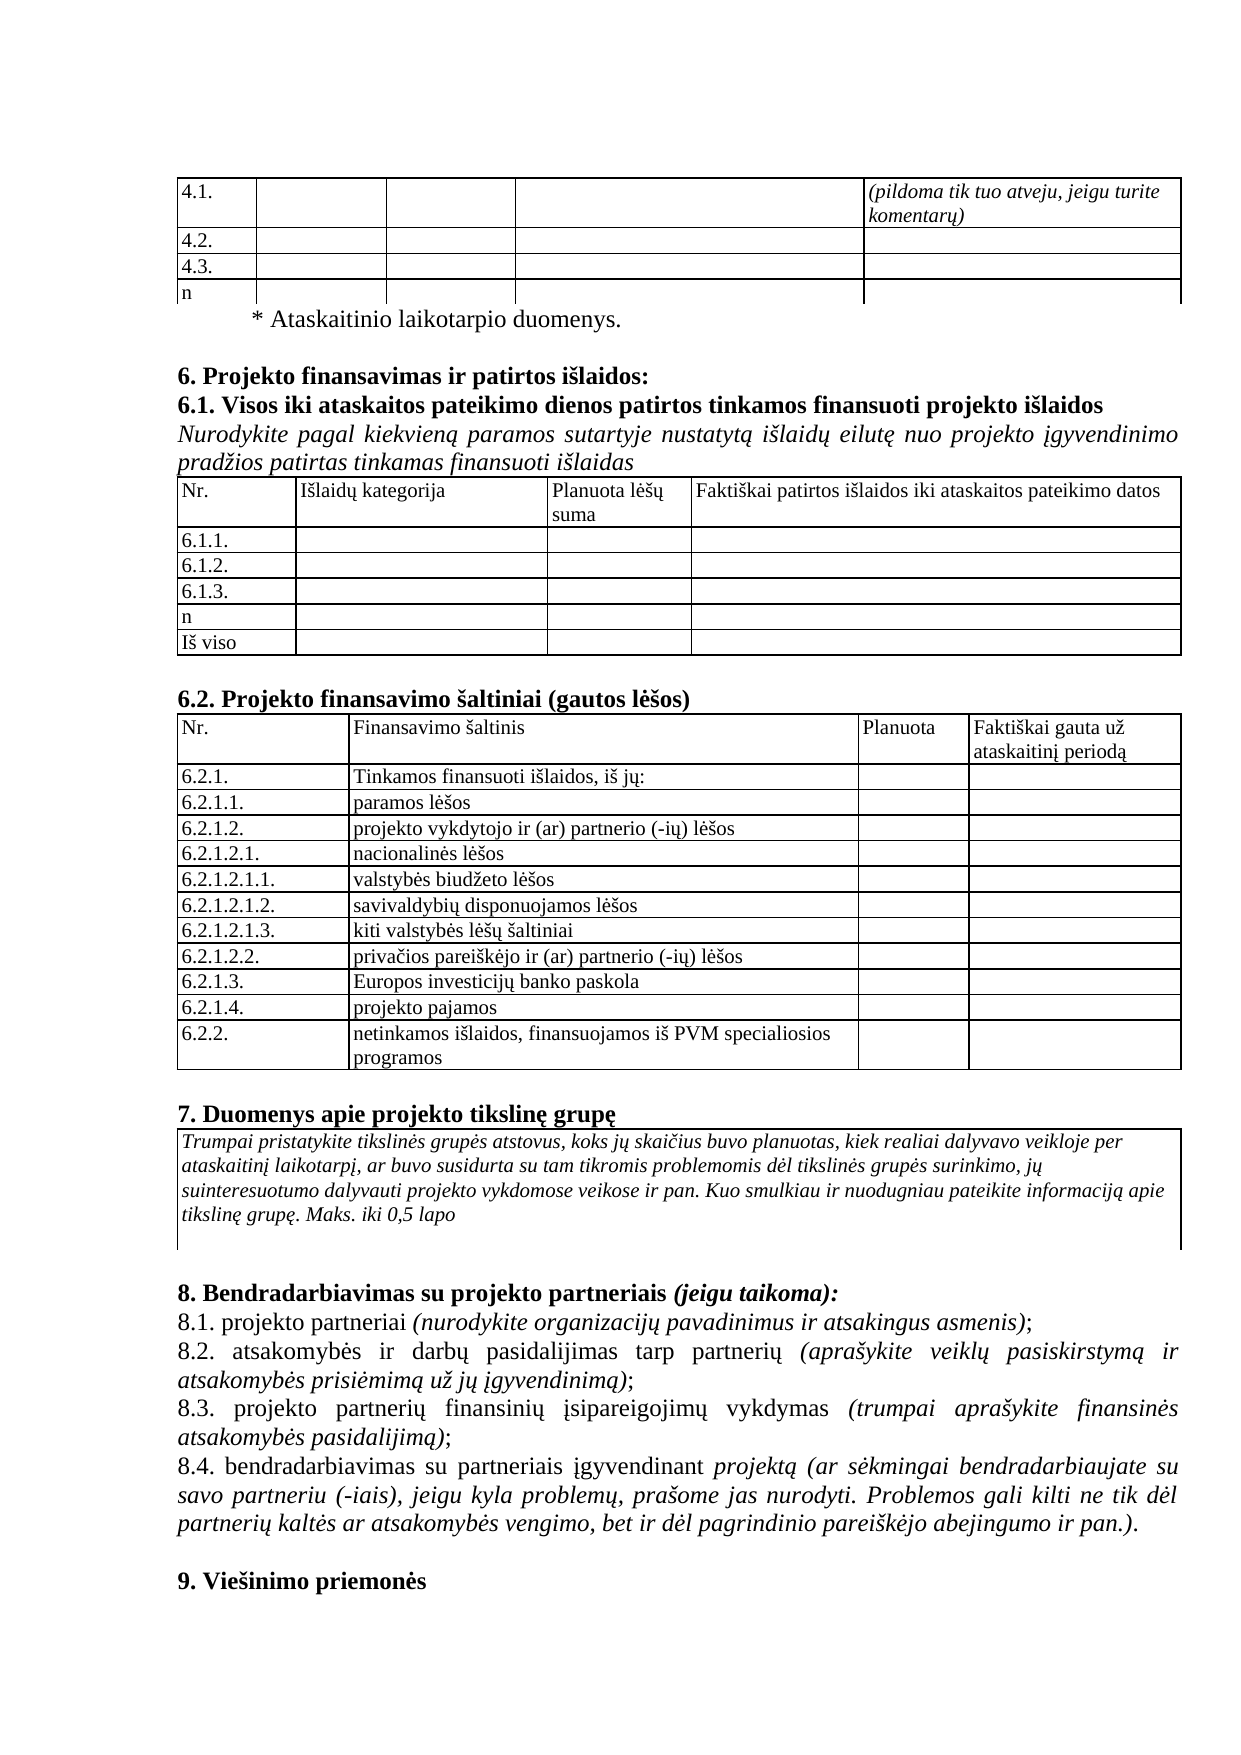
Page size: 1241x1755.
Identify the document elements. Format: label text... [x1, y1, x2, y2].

table_cell projekto pajamos [350, 995, 858, 1019]
table_cell 6.2.1.2.1.2. [178, 893, 348, 917]
table_cell [970, 995, 1180, 1019]
table_cell 6.2.1.2. [178, 816, 348, 840]
table_cell 6.2.1.3. [178, 970, 348, 993]
table_cell 6.2.2. [178, 1021, 348, 1069]
table_cell n [178, 280, 256, 304]
table_cell projekto vykdytojo ir (ar) partnerio (-ių) lėšos [350, 816, 858, 840]
table_header Faktiškai gauta už ataskaitinį periodą [970, 715, 1180, 763]
table_cell (pildoma tik tuo atveju, jeigu turite komentarų) [865, 179, 1180, 227]
table_header Planuota [859, 715, 968, 763]
table_cell [387, 280, 515, 304]
text 8.4. bendradarbiavimas su partneriais įgyvendinant projektą (ar sėkmingai bendradarbiaujate su savo partneriu (-iais), jeigu kyla problemų, prašome jas nurodyti. Problemos gali kilti ne tik dėl partnerių kaltės ar atsakomybės vengimo, bet ir dėl pagrindinio pareiškėjo abejingumo ir pan.). [177, 1451, 1181, 1537]
text 8.2. atsakomybės ir darbų pasidalijimas tarp partnerių (aprašykite veiklų pasiskirstymą ir atsakomybės prisiėmimą už jų įgyvendinimą); [177, 1336, 1181, 1393]
table_cell privačios pareiškėjo ir (ar) partnerio (-ių) lėšos [350, 944, 858, 968]
text 8. Bendradarbiavimas su projekto partneriais (jeigu taikoma): [177, 1278, 1181, 1307]
table_cell [970, 841, 1180, 865]
table_cell [692, 630, 1180, 654]
table_cell kiti valstybės lėšų šaltiniai [350, 918, 858, 942]
table_cell 4.1. [178, 179, 256, 227]
table_cell [859, 918, 968, 942]
table_cell [970, 944, 1180, 968]
table_header Nr. [178, 715, 348, 763]
table_cell [257, 280, 386, 304]
table_cell [548, 630, 691, 654]
table_cell [297, 630, 547, 654]
table_cell valstybės biudžeto lėšos [350, 867, 858, 891]
table_cell [859, 867, 968, 891]
table_header Nr. [178, 478, 295, 526]
table_header Finansavimo šaltinis [350, 715, 858, 763]
table_cell 6.1.2. [178, 553, 295, 577]
table_cell Iš viso [178, 630, 295, 654]
table_cell [516, 254, 863, 278]
table_cell [387, 179, 515, 227]
table_cell [970, 918, 1180, 942]
table_cell [970, 790, 1180, 814]
table_cell 6.2.1.1. [178, 790, 348, 814]
table_cell [859, 816, 968, 840]
table_cell [297, 579, 547, 603]
table_cell [865, 254, 1180, 278]
table_cell [297, 605, 547, 628]
table_cell [516, 228, 863, 252]
text 6.2. Projekto finansavimo šaltiniai (gautos lėšos) [177, 684, 1181, 713]
table_cell [859, 970, 968, 993]
text 6. Projekto finansavimas ir patirtos išlaidos: [177, 361, 1181, 390]
table_cell [548, 553, 691, 577]
text * Ataskaitinio laikotarpio duomenys. [177, 304, 1181, 332]
table_cell savivaldybių disponuojamos lėšos [350, 893, 858, 917]
text 8.3. projekto partnerių finansinių įsipareigojimų vykdymas (trumpai aprašykite finansinės atsakomybės pasidalijimą); [177, 1393, 1181, 1451]
table_cell [859, 790, 968, 814]
text 9. Viešinimo priemonės [177, 1566, 1181, 1595]
table_cell [548, 605, 691, 628]
table_cell netinkamos išlaidos, finansuojamos iš PVM specialiosios programos [350, 1021, 858, 1069]
table_cell [548, 579, 691, 603]
table_cell [859, 944, 968, 968]
table_cell [970, 867, 1180, 891]
table_cell Europos investicijų banko paskola [350, 970, 858, 993]
table_header Išlaidų kategorija [297, 478, 547, 526]
table_cell [297, 553, 547, 577]
table_cell 4.3. [178, 254, 256, 278]
table_cell [970, 816, 1180, 840]
table_cell 4.2. [178, 228, 256, 252]
table_cell [859, 893, 968, 917]
table_cell [692, 553, 1180, 577]
text Nurodykite pagal kiekvieną paramos sutartyje nustatytą išlaidų eilutę nuo projekto įgyvendinimo pradžios patirtas tinkamas finansuoti išlaidas [177, 419, 1181, 476]
table_cell 6.2.1.2.1.1. [178, 867, 348, 891]
table_cell [865, 280, 1180, 304]
table_cell 6.2.1. [178, 765, 348, 788]
table_cell [970, 893, 1180, 917]
table_cell 6.2.1.4. [178, 995, 348, 1019]
table_cell [516, 179, 863, 227]
table_header Faktiškai patirtos išlaidos iki ataskaitos pateikimo datos [692, 478, 1180, 526]
table_cell [516, 280, 863, 304]
table_cell Tinkamos finansuoti išlaidos, iš jų: [350, 765, 858, 788]
table_cell 6.1.3. [178, 579, 295, 603]
table_cell 6.2.1.2.1. [178, 841, 348, 865]
table_cell [692, 579, 1180, 603]
table_header Trumpai pristatykite tikslinės grupės atstovus, koks jų skaičius buvo planuotas, kiek realiai dalyvavo veikloje per ataskaitinį laikotarpį, ar buvo susidurta su tam tikromis problemomis dėl tikslinės grupės surinkimo, jų suinteresuotumo dalyvauti projekto vykdomose veikose ir pan. Kuo smulkiau ir nuodugniau pateikite informaciją apie tikslinę grupę. Maks. iki 0,5 lapo [178, 1130, 1180, 1250]
table_cell [387, 228, 515, 252]
table_cell [257, 179, 386, 227]
table_cell [297, 528, 547, 552]
table_cell [859, 841, 968, 865]
table_cell [970, 970, 1180, 993]
table_cell n [178, 605, 295, 628]
text 8.1. projekto partneriai (nurodykite organizacijų pavadinimus ir atsakingus asmenis); [177, 1307, 1181, 1336]
text 7. Duomenys apie projekto tikslinę grupę [177, 1099, 1181, 1128]
table_cell [692, 528, 1180, 552]
table_header Planuota lėšų suma [548, 478, 691, 526]
table_cell [970, 765, 1180, 788]
table_cell 6.2.1.2.2. [178, 944, 348, 968]
table_cell 6.1.1. [178, 528, 295, 552]
table_cell [387, 254, 515, 278]
table_cell 6.2.1.2.1.3. [178, 918, 348, 942]
table_cell [548, 528, 691, 552]
table_cell [859, 995, 968, 1019]
table_cell [257, 254, 386, 278]
table_cell nacionalinės lėšos [350, 841, 858, 865]
table_cell paramos lėšos [350, 790, 858, 814]
table_cell [859, 765, 968, 788]
table_cell [257, 228, 386, 252]
table_cell [692, 605, 1180, 628]
table_cell [970, 1021, 1180, 1069]
table_cell [859, 1021, 968, 1069]
text 6.1. Visos iki ataskaitos pateikimo dienos patirtos tinkamos finansuoti projekto išlaidos [177, 390, 1181, 419]
table_cell [865, 228, 1180, 252]
